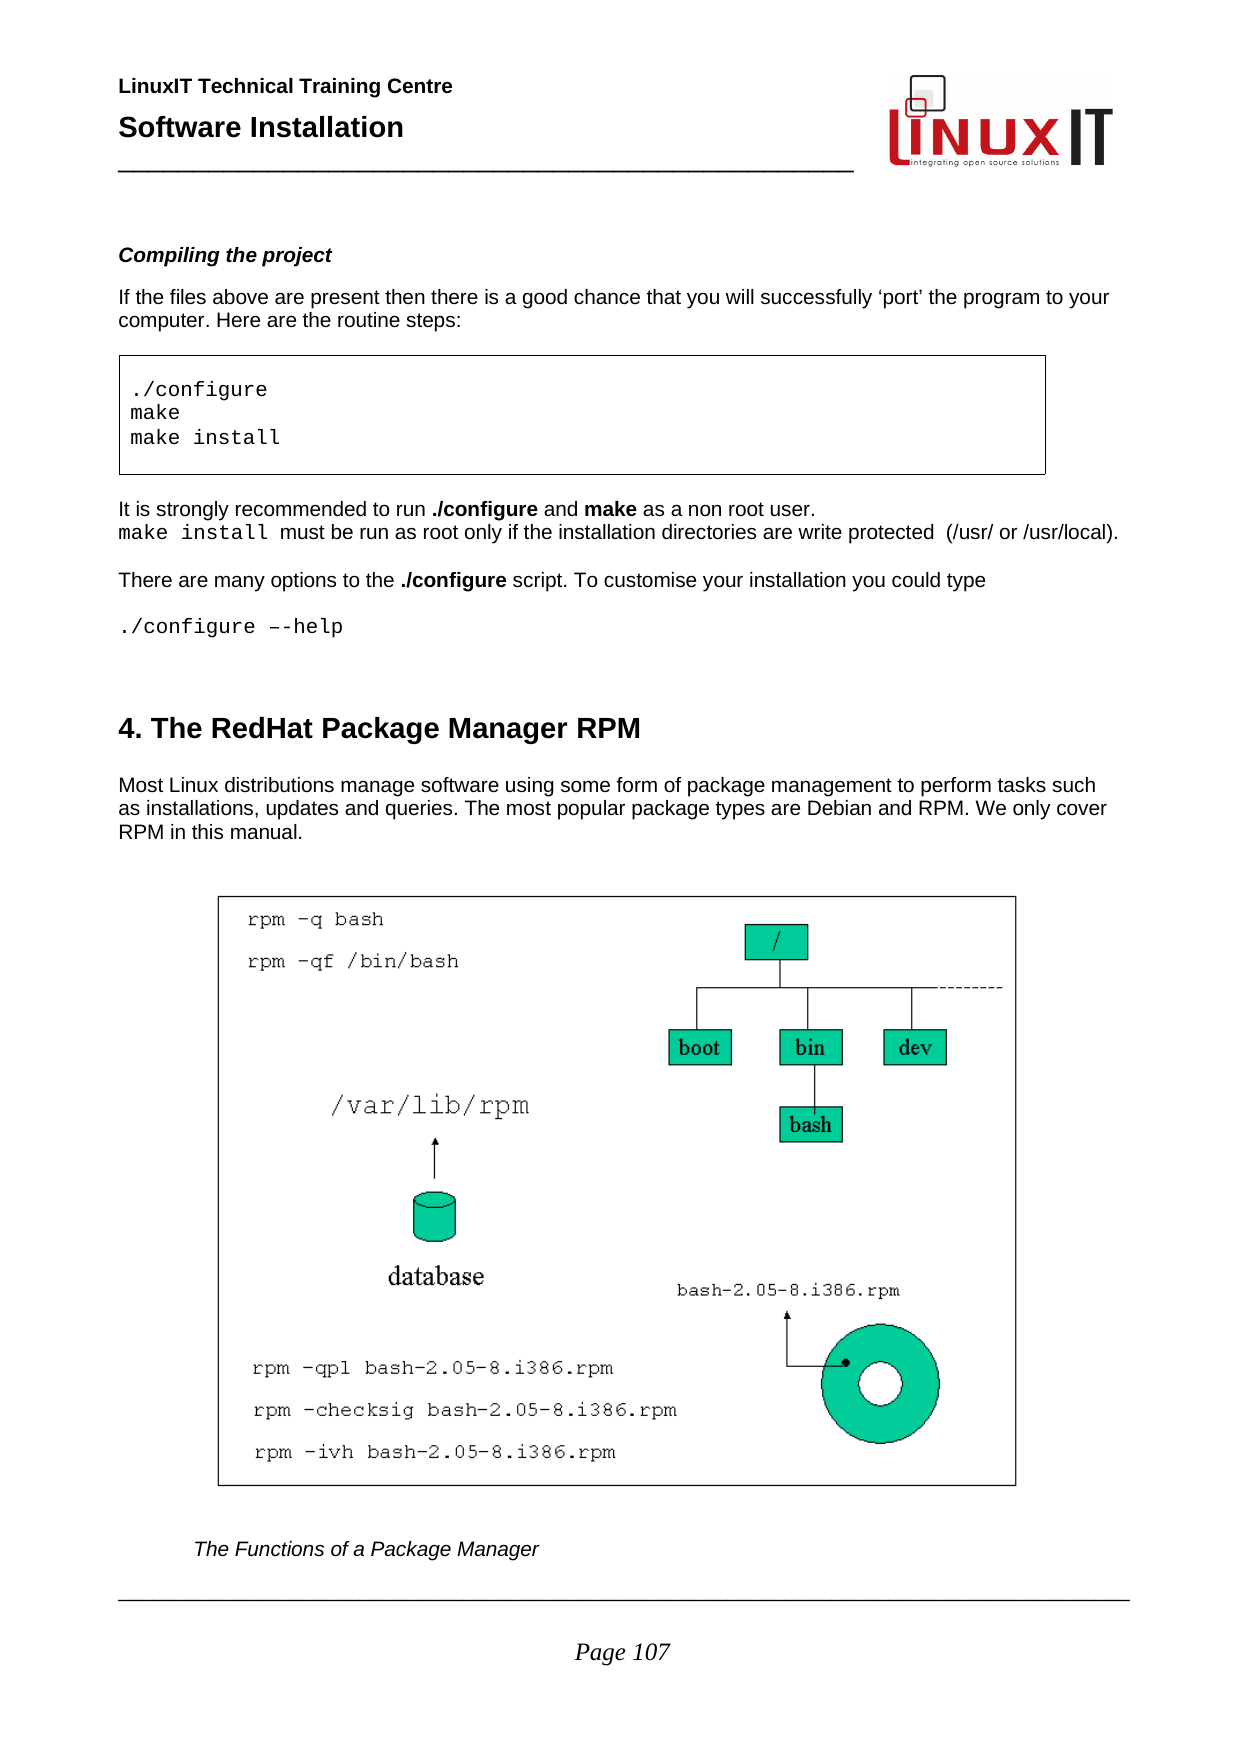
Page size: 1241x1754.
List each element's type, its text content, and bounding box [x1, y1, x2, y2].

picture [889, 75, 1113, 169]
table_header ./configure make make install [120, 356, 1045, 474]
text Most Linux distributions manage software using some form of package management to perform tasks such as installations, updates and queries. The most popular package types are Debian and RPM. We only cover RPM in this manual. [118, 774, 1122, 843]
text There are many options to the ./configure script. To customise your installation you could type [118, 569, 1122, 592]
text Compiling the project [118, 243, 1122, 267]
text It is strongly recommended to run ./configure and make as a non root user. [118, 497, 1122, 521]
picture [204, 875, 1036, 1506]
text If the files above are present then there is a good chance that you will successfully ‘port’ the program to your computer. Here are the routine steps: [118, 285, 1122, 332]
text ./configure –-help [118, 615, 1122, 640]
text make install must be run as root only if the installation directories are write protected (/usr/ or /usr/local). [118, 521, 1122, 546]
subtitle 4. The RedHat Package Manager RPM [118, 712, 1122, 744]
text The Functions of a Package Manager [118, 1538, 1122, 1561]
